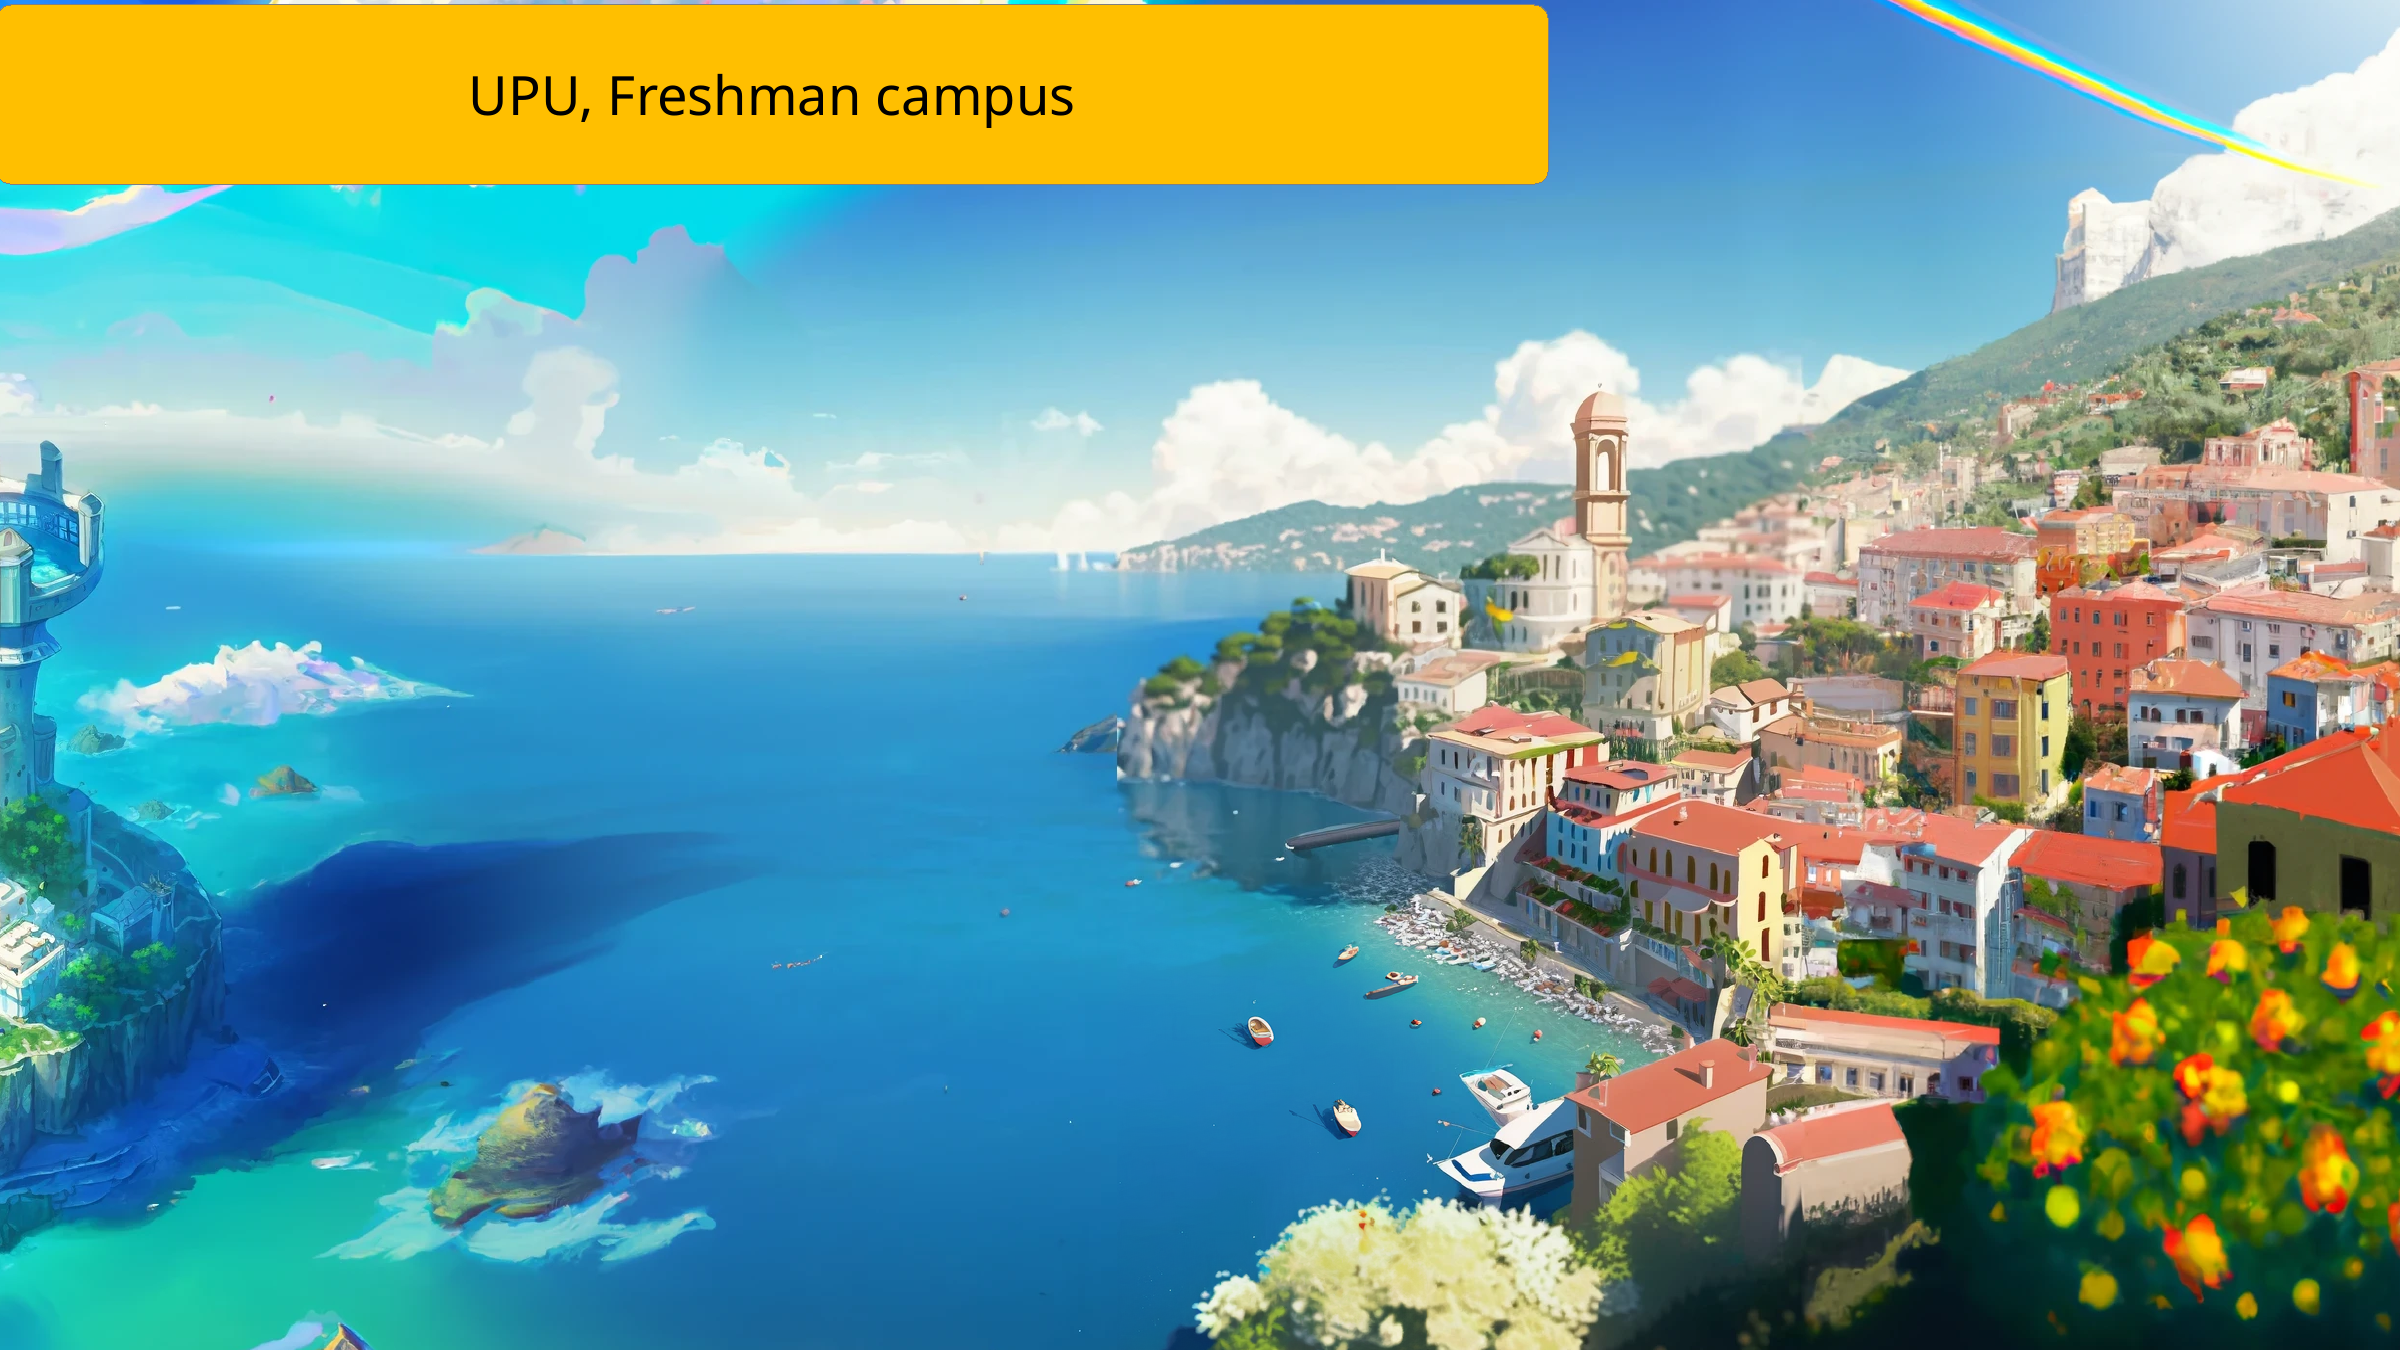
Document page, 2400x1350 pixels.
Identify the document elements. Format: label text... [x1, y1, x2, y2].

text_box UPU, Freshman campus [0, 4, 1549, 185]
picture [0, 0, 2400, 1350]
picture [0, 0, 1172, 9]
